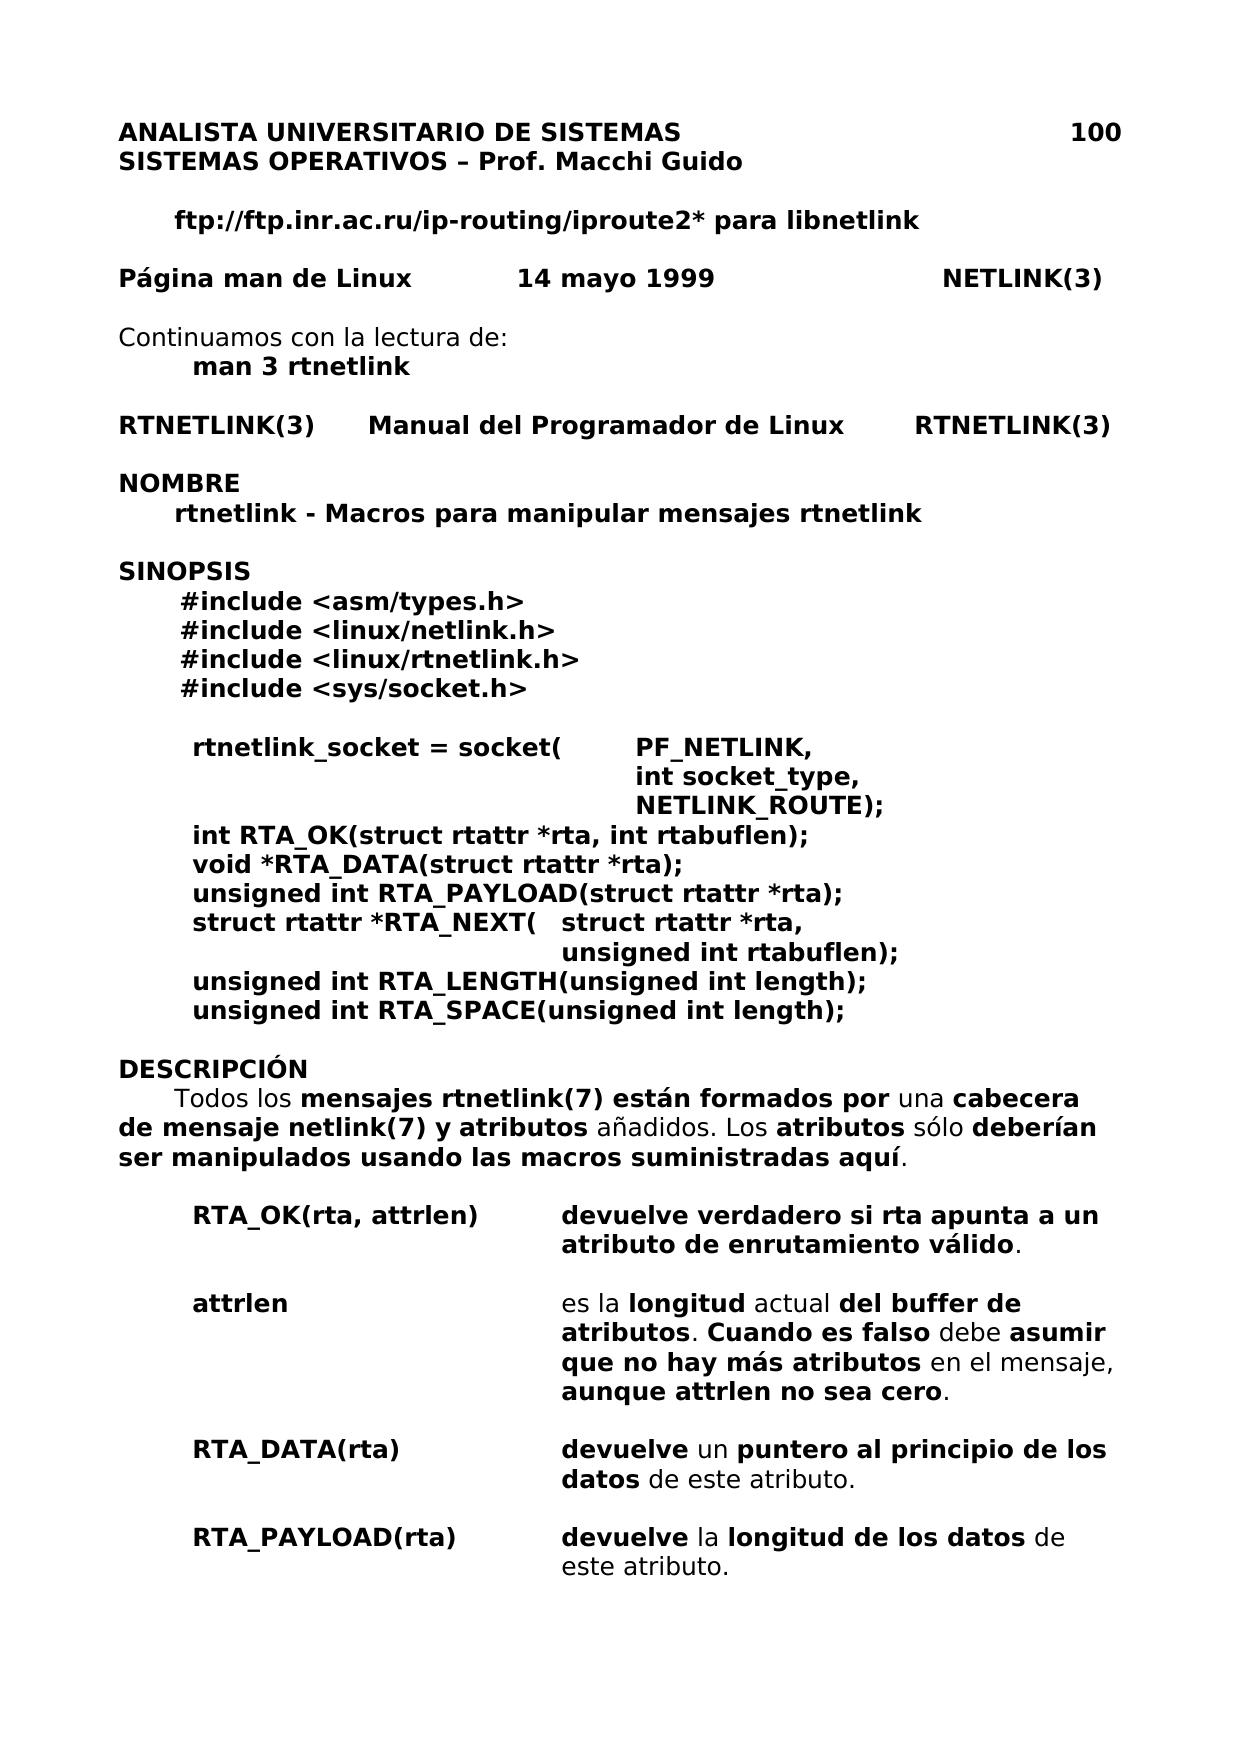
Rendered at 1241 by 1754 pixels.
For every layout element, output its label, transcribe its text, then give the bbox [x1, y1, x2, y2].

text atributo de enrutamiento válido. [118, 1231, 1122, 1260]
text Página man de Linux 14 mayo 1999 NETLINK(3) [118, 265, 1122, 294]
text aunque attrlen no sea cero. [118, 1377, 1122, 1406]
text attrlen es la longitud actual del buffer de [118, 1289, 1122, 1318]
text NOMBRE [118, 469, 1122, 499]
text unsigned int RTA_SPACE(unsigned int length); [118, 996, 1122, 1026]
text int socket_type, [118, 762, 1122, 792]
text datos de este atributo. [118, 1465, 1122, 1494]
text RTNETLINK(3) Manual del Programador de Linux RTNETLINK(3) [118, 411, 1122, 440]
text #include <sys/socket.h> [118, 674, 1122, 704]
text RTA_DATA(rta) devuelve un puntero al principio de los [118, 1436, 1122, 1465]
text este atributo. [118, 1553, 1122, 1582]
text man 3 rtnetlink [118, 352, 1122, 382]
text DESCRIPCIÓN [118, 1055, 1122, 1084]
text Todos los mensajes rtnetlink(7) están formados por una cabecera de mensaje netlink(7) y atributos añadidos. Los atributos sólo deberían ser manipulados usando las macros suministradas aquí. [118, 1084, 1122, 1172]
text rtnetlink_socket = socket( PF_NETLINK, [118, 733, 1122, 762]
text unsigned int rtabuflen); [118, 938, 1122, 967]
text RTA_OK(rta, attrlen) devuelve verdadero si rta apunta a un [118, 1201, 1122, 1231]
text atributos. Cuando es falso debe asumir [118, 1318, 1122, 1348]
text NETLINK_ROUTE); [118, 792, 1122, 821]
text RTA_PAYLOAD(rta) devuelve la longitud de los datos de [118, 1523, 1122, 1553]
text struct rtattr *RTA_NEXT( struct rtattr *rta, [118, 909, 1122, 938]
text que no hay más atributos en el mensaje, [118, 1348, 1122, 1377]
text int RTA_OK(struct rtattr *rta, int rtabuflen); [118, 821, 1122, 850]
text #include <linux/rtnetlink.h> [118, 645, 1122, 674]
text #include <asm/types.h> [118, 587, 1122, 616]
text rtnetlink - Macros para manipular mensajes rtnetlink [118, 499, 1122, 528]
text unsigned int RTA_PAYLOAD(struct rtattr *rta); [118, 879, 1122, 909]
text #include <linux/netlink.h> [118, 616, 1122, 645]
text Continuamos con la lectura de: [118, 323, 1122, 352]
text SINOPSIS [118, 557, 1122, 587]
text unsigned int RTA_LENGTH(unsigned int length); [118, 967, 1122, 996]
text ftp://ftp.inr.ac.ru/ip-routing/iproute2* para libnetlink [118, 206, 1122, 235]
text void *RTA_DATA(struct rtattr *rta); [118, 850, 1122, 879]
